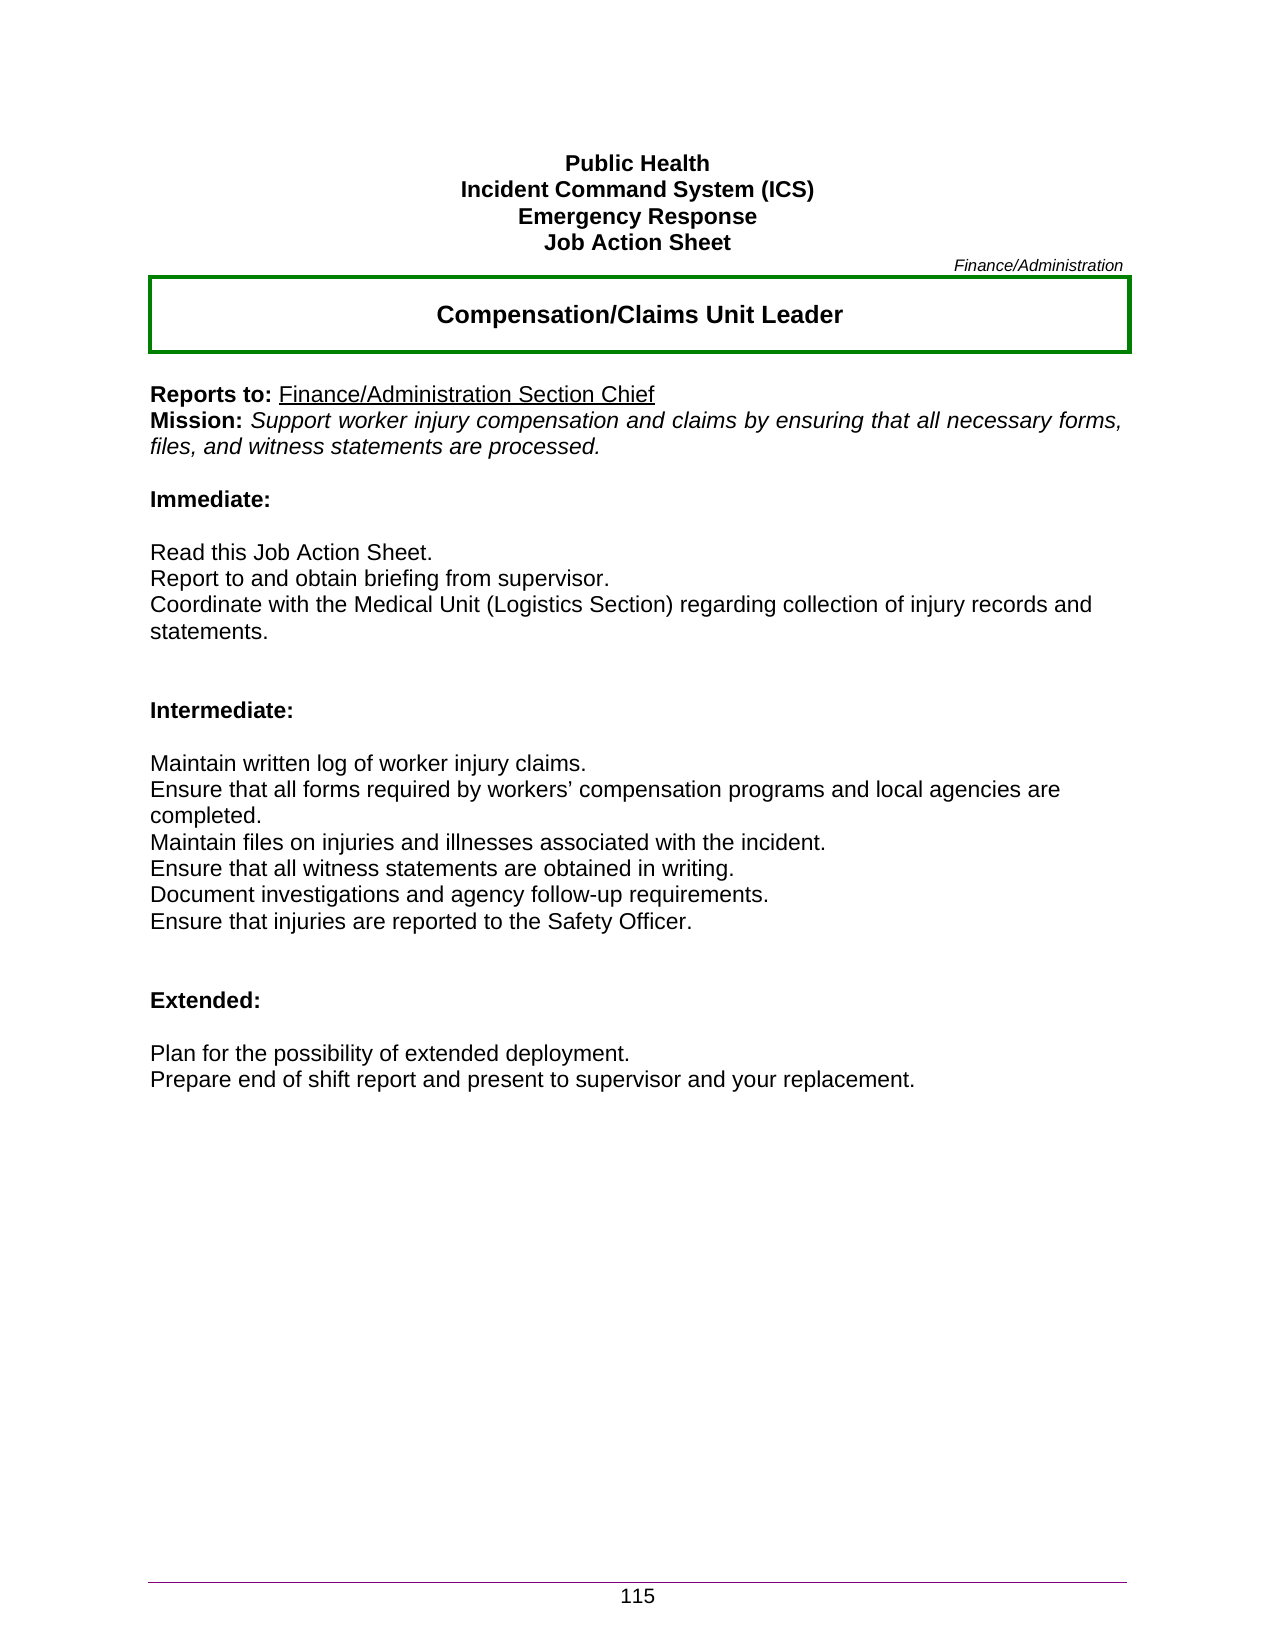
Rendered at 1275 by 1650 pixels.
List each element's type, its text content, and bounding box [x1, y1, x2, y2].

text Finance/Administration [150, 255, 1125, 274]
text Incident Command System (ICS) [150, 176, 1125, 203]
text Extended: [150, 987, 1125, 1013]
table_header Compensation/Claims Unit Leader [152, 279, 1127, 349]
subtitle Report to and obtain briefing from supervisor. [150, 565, 1125, 591]
text Emergency Response [150, 203, 1125, 229]
subtitle Maintain written log of worker injury claims. [150, 749, 1125, 776]
subtitle Plan for the possibility of extended deployment. [150, 1039, 1125, 1066]
subtitle Document investigations and agency follow-up requirements. [150, 881, 1125, 908]
text Reports to: Finance/Administration Section Chief [150, 381, 1125, 407]
subtitle Maintain files on injuries and illnesses associated with the incident. [150, 829, 1125, 855]
subtitle Ensure that all forms required by workers’ compensation programs and local agencies are completed. [150, 776, 1125, 829]
text Immediate: [150, 486, 1125, 512]
subtitle Ensure that injuries are reported to the Safety Officer. [150, 908, 1125, 934]
subtitle Read this Job Action Sheet. [150, 539, 1125, 565]
text Intermediate: [150, 697, 1125, 723]
text Job Action Sheet [150, 229, 1125, 255]
text Public Health [150, 150, 1125, 176]
subtitle Coordinate with the Medical Unit (Logistics Section) regarding collection of injury records and statements. [150, 591, 1125, 644]
subtitle Prepare end of shift report and present to supervisor and your replacement. [150, 1066, 1125, 1092]
subtitle Ensure that all witness statements are obtained in writing. [150, 855, 1125, 881]
text Mission: Support worker injury compensation and claims by ensuring that all necessary forms, files, and witness statements are processed. [150, 407, 1125, 460]
